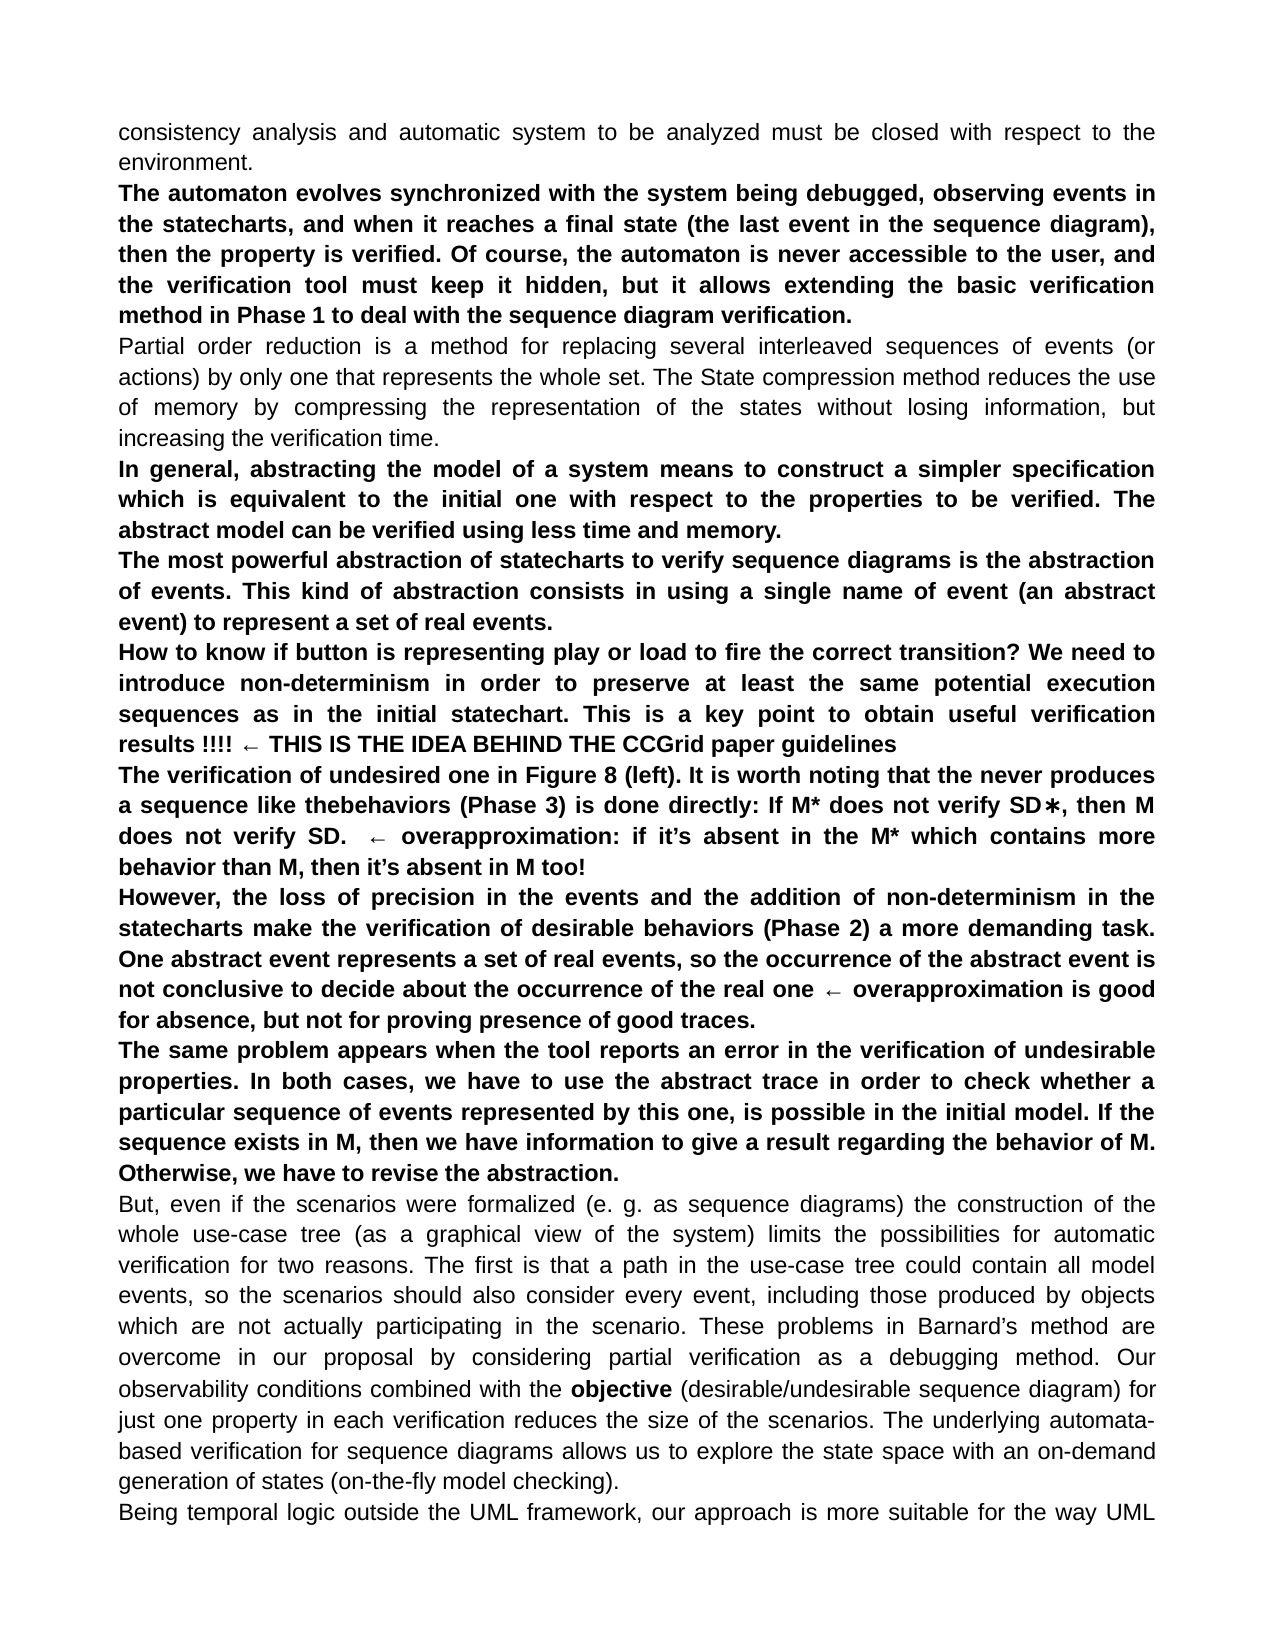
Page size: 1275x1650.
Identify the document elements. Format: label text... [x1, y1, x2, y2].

text The most powerful abstraction of statecharts to verify sequence diagrams is the abstraction of events. This kind of abstraction consists in using a single name of event (an abstract event) to represent a set of real events. [118, 547, 1157, 635]
text Being temporal logic outside the UML framework, our approach is more suitable for the way UML [118, 1498, 1157, 1525]
text The verification of undesired one in Figure 8 (left). It is worth noting that the never produces a sequence like thebehaviors (Phase 3) is done directly: If M* does not verify SD∗, then M does not verify SD. ← overapproximation: if it’s absent in the M* which contains more behavior than M, then it’s absent in M too! [118, 761, 1157, 880]
text But, even if the scenarios were formalized (e. g. as sequence diagrams) the construction of the whole use-case tree (as a graphical view of the system) limits the possibilities for automatic verification for two reasons. The first is that a path in the use-case tree could contain all model events, so the scenarios should also consider every event, including those produced by objects which are not actually participating in the scenario. These problems in Barnard’s method are overcome in our proposal by considering partial verification as a debugging method. Our observability conditions combined with the objective (desirable/undesirable sequence diagram) for just one property in each verification reduces the size of the scenarios. The underlying automata-based verification for sequence diagrams allows us to explore the state space with an on-demand generation of states (on-the-fly model checking). [118, 1190, 1157, 1494]
text In general, abstracting the model of a system means to construct a simpler specification which is equivalent to the initial one with respect to the properties to be verified. The abstract model can be verified using less time and memory. [118, 455, 1157, 543]
text The automaton evolves synchronized with the system being debugged, observing events in the statecharts, and when it reaches a final state (the last event in the sequence diagram), then the property is verified. Of course, the automaton is never accessible to the user, and the verification tool must keep it hidden, but it allows extending the basic verification method in Phase 1 to deal with the sequence diagram verification. [118, 179, 1157, 329]
text The same problem appears when the tool reports an error in the verification of undesirable properties. In both cases, we have to use the abstract trace in order to check whether a particular sequence of events represented by this one, is possible in the initial model. If the sequence exists in M, then we have information to give a result regarding the behavior of M. Otherwise, we have to revise the abstraction. [118, 1037, 1157, 1186]
text However, the loss of precision in the events and the addition of non-determinism in the statecharts make the verification of desirable behaviors (Phase 2) a more demanding task. One abstract event represents a set of real events, so the occurrence of the abstract event is not conclusive to decide about the occurrence of the real one ← overapproximation is good for absence, but not for proving presence of good traces. [118, 884, 1157, 1033]
text How to know if button is representing play or load to fire the correct transition? We need to introduce non-determinism in order to preserve at least the same potential execution sequences as in the initial statechart. This is a key point to obtain useful verification results !!!! ← THIS IS THE IDEA BEHIND THE CCGrid paper guidelines [118, 639, 1157, 757]
text consistency analysis and automatic system to be analyzed must be closed with respect to the environment. [118, 118, 1157, 176]
text Partial order reduction is a method for replacing several interleaved sequences of events (or actions) by only one that represents the whole set. The State compression method reduces the use of memory by compressing the representation of the states without losing information, but increasing the verification time. [118, 332, 1157, 451]
